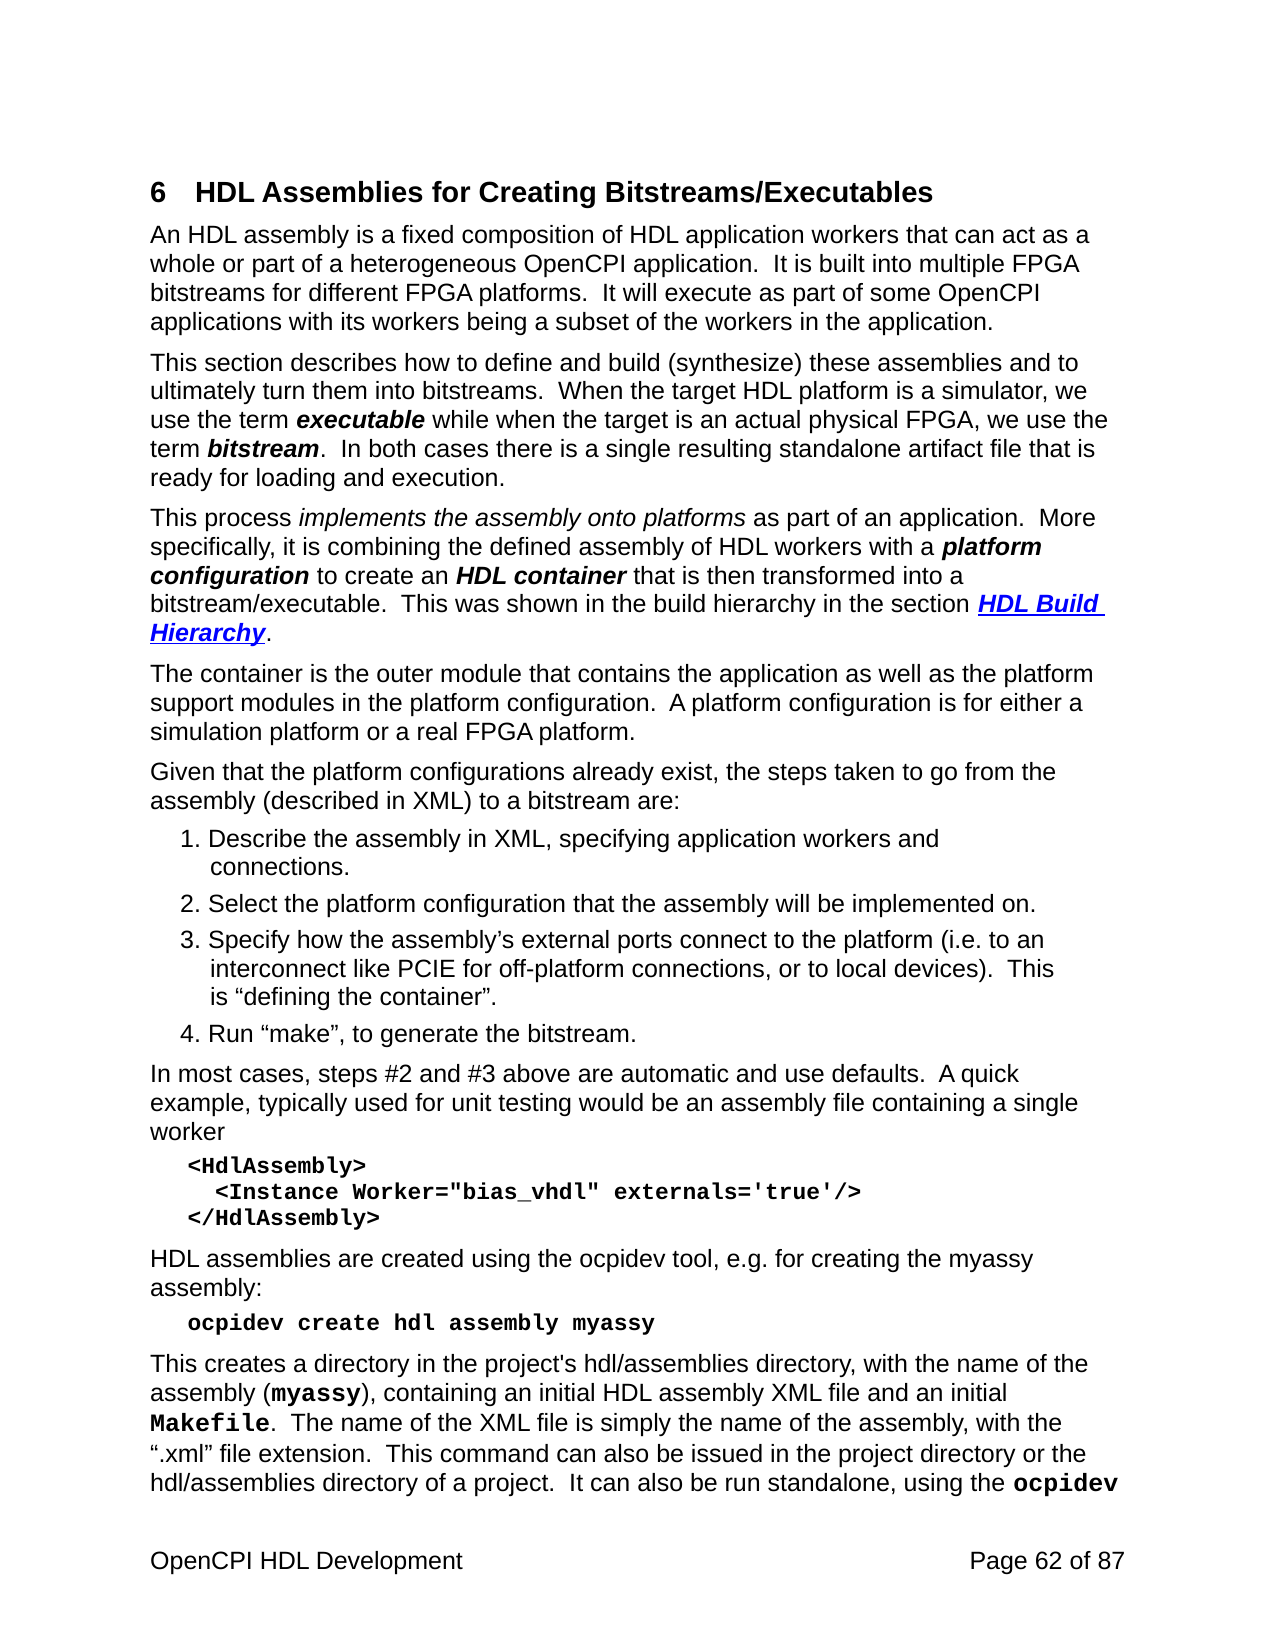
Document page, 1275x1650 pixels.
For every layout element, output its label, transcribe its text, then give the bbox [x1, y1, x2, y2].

text An HDL assembly is a fixed composition of HDL application workers that can act as a whole or part of a heterogeneous OpenCPI application. It is built into multiple FPGA bitstreams for different FPGA platforms. It will execute as part of some OpenCPI applications with its workers being a subset of the workers in the application. [150, 221, 1125, 336]
text This section describes how to define and build (synthesize) these assemblies and to ultimately turn them into bitstreams. When the target HDL platform is a simulator, we use the term executable while when the target is an actual physical FPGA, we use the term bitstream. In both cases there is a single resulting standalone artifact file that is ready for loading and execution. [150, 347, 1125, 491]
text <HdlAssembly> <Instance Worker="bias_vhdl" externals='true'/> </HdlAssembly> [187, 1154, 1125, 1232]
text In most cases, steps #2 and #3 above are automatic and use defaults. A quick example, typically used for unit testing would be an assembly file containing a single worker [150, 1059, 1125, 1146]
subtitle HDL Assemblies for Creating Bitstreams/Executables [150, 175, 1125, 208]
list Describe the assembly in XML, specifying application workers and connections. [180, 824, 1065, 881]
list Select the platform configuration that the assembly will be implemented on. [180, 889, 1065, 917]
text ocpidev create hdl assembly myassy [187, 1311, 1125, 1337]
text HDL assemblies are created using the ocpidev tool, e.g. for creating the myassy assembly: [150, 1244, 1125, 1302]
text This creates a directory in the project's hdl/assemblies directory, with the name of the assembly (myassy), containing an initial HDL assembly XML file and an initial Makefile. The name of the XML file is simply the name of the assembly, with the “.xml” file extension. This command can also be issued in the project directory or the hdl/assemblies directory of a project. It can also be run standalone, using the ocpidev [150, 1349, 1125, 1499]
text This process implements the assembly onto platforms as part of an application. More specifically, it is combining the defined assembly of HDL workers with a platform configuration to create an HDL container that is then transformed into a bitstream/executable. This was shown in the build hierarchy in the section HDL Build Hierarchy. [150, 503, 1125, 647]
list Run “make”, to generate the bitstream. [180, 1019, 1065, 1047]
list Specify how the assembly’s external ports connect to the platform (i.e. to an interconnect like PCIE for off-platform connections, or to local devices). This is “defining the container”. [180, 925, 1065, 1011]
text Given that the platform configurations already exist, the steps taken to go from the assembly (described in XML) to a bitstream are: [150, 757, 1125, 815]
text The container is the outer module that contains the application as well as the platform support modules in the platform configuration. A platform configuration is for either a simulation platform or a real FPGA platform. [150, 659, 1125, 745]
